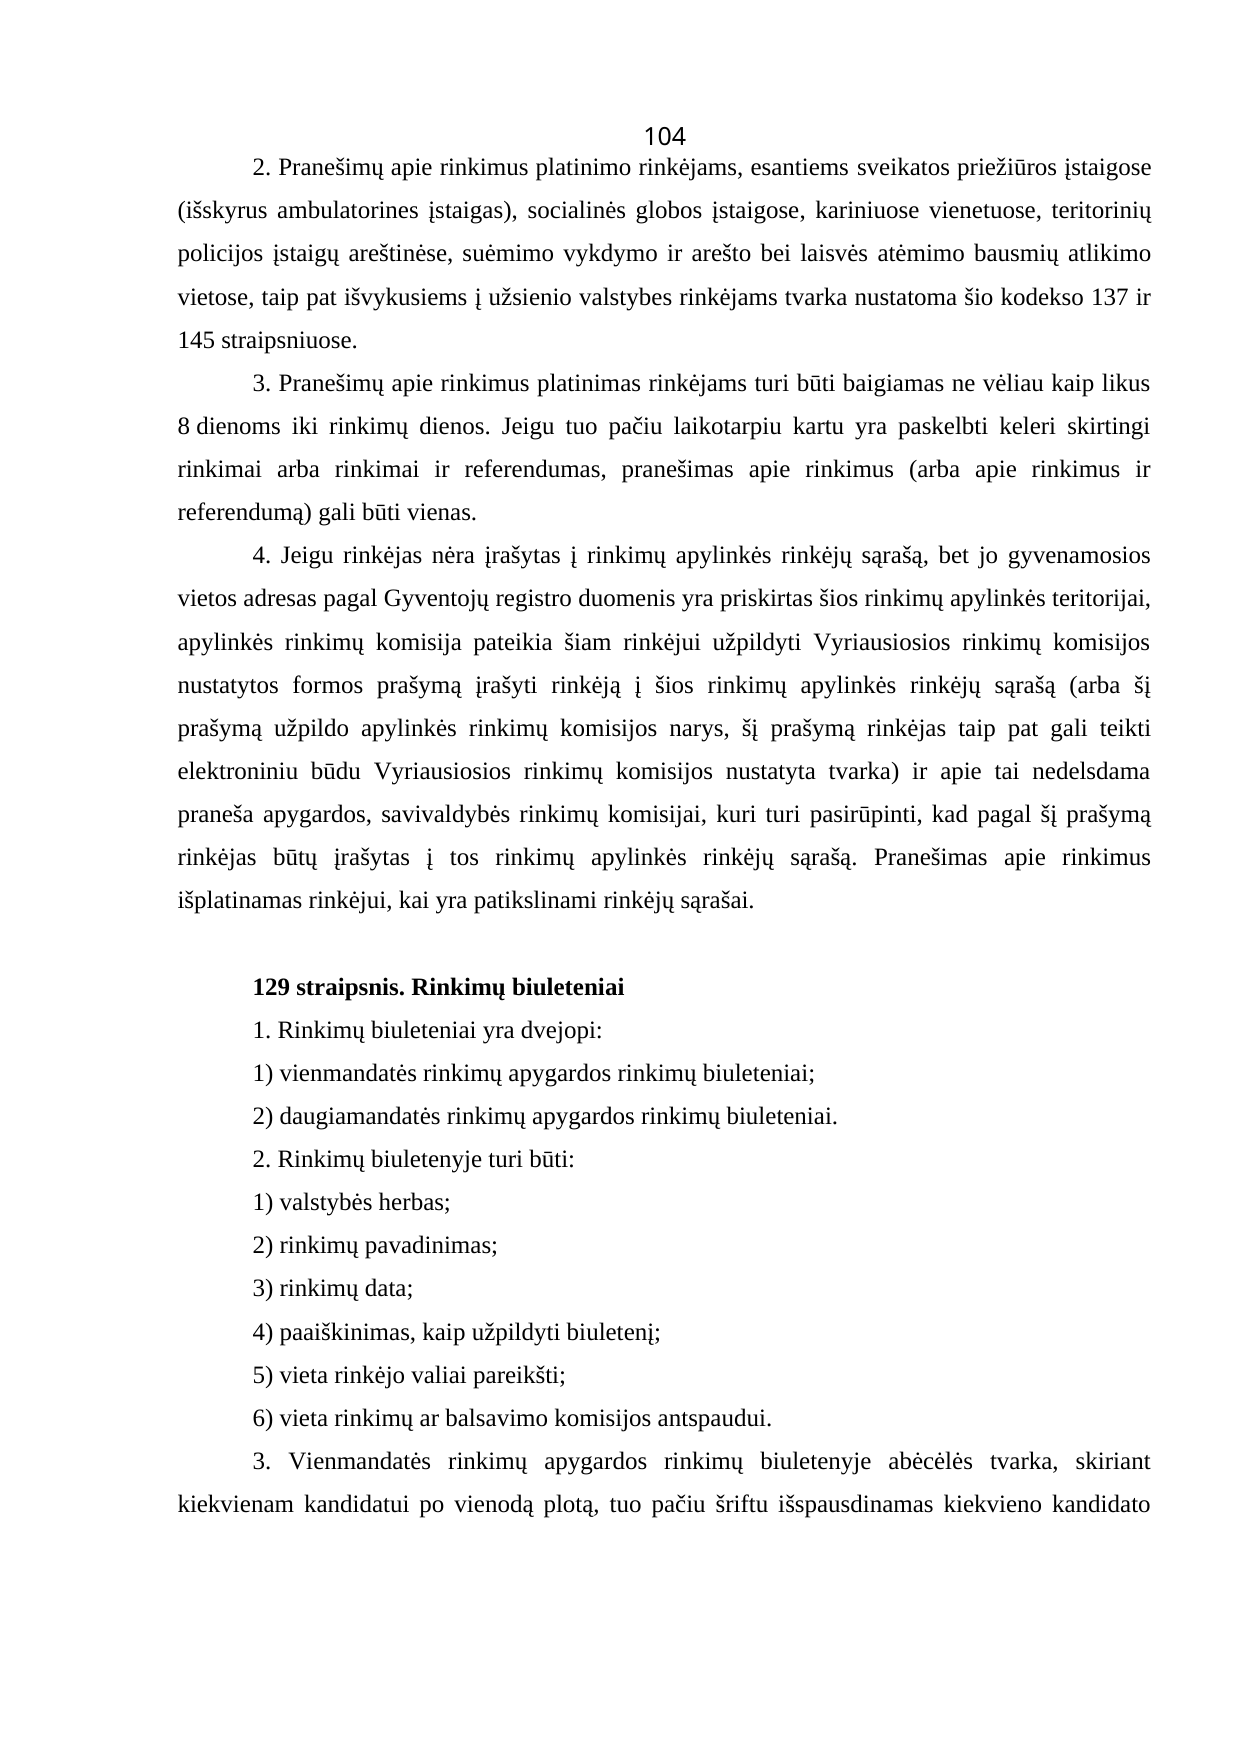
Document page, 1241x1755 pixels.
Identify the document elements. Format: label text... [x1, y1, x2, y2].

text 3) rinkimų data; [177, 1273, 1152, 1302]
text 1. Rinkimų biuleteniai yra dvejopi: [177, 1015, 1152, 1043]
text 2. Rinkimų biuletenyje turi būti: [177, 1144, 1152, 1173]
text 1) valstybės herbas; [177, 1187, 1152, 1216]
text 2) daugiamandatės rinkimų apygardos rinkimų biuleteniai. [177, 1101, 1152, 1130]
text 2. Pranešimų apie rinkimus platinimo rinkėjams, esantiems sveikatos priežiūros įstaigose (išskyrus ambulatorines įstaigas), socialinės globos įstaigose, kariniuose vienetuose, teritorinių policijos įstaigų areštinėse, suėmimo vykdymo ir arešto bei laisvės atėmimo bausmių atlikimo vietose, taip pat išvykusiems į užsienio valstybes rinkėjams tvarka nustatoma šio kodekso 137 ir 145 straipsniuose. [177, 152, 1152, 353]
text 1) vienmandatės rinkimų apygardos rinkimų biuleteniai; [177, 1058, 1152, 1087]
text 3. Vienmandatės rinkimų apygardos rinkimų biuletenyje abėcėlės tvarka, skiriant kiekvienam kandidatui po vienodą plotą, tuo pačiu šriftu išspausdinamas kiekvieno kandidato [177, 1446, 1152, 1518]
text 3. Pranešimų apie rinkimus platinimas rinkėjams turi būti baigiamas ne vėliau kaip likus 8 dienoms iki rinkimų dienos. Jeigu tuo pačiu laikotarpiu kartu yra paskelbti keleri skirtingi rinkimai arba rinkimai ir referendumas, pranešimas apie rinkimus (arba apie rinkimus ir referendumą) gali būti vienas. [177, 368, 1152, 526]
text 4. Jeigu rinkėjas nėra įrašytas į rinkimų apylinkės rinkėjų sąrašą, bet jo gyvenamosios vietos adresas pagal Gyventojų registro duomenis yra priskirtas šios rinkimų apylinkės teritorijai, apylinkės rinkimų komisija pateikia šiam rinkėjui užpildyti Vyriausiosios rinkimų komisijos nustatytos formos prašymą įrašyti rinkėją į šios rinkimų apylinkės rinkėjų sąrašą (arba šį prašymą užpildo apylinkės rinkimų komisijos narys, šį prašymą rinkėjas taip pat gali teikti elektroniniu būdu Vyriausiosios rinkimų komisijos nustatyta tvarka) ir apie tai nedelsdama praneša apygardos, savivaldybės rinkimų komisijai, kuri turi pasirūpinti, kad pagal šį prašymą rinkėjas būtų įrašytas į tos rinkimų apylinkės rinkėjų sąrašą. Pranešimas apie rinkimus išplatinamas rinkėjui, kai yra patikslinami rinkėjų sąrašai. [177, 540, 1152, 914]
text 129 straipsnis. Rinkimų biuleteniai [177, 972, 1152, 1000]
text 4) paaiškinimas, kaip užpildyti biuletenį; [177, 1317, 1152, 1345]
text 2) rinkimų pavadinimas; [177, 1230, 1152, 1259]
text 5) vieta rinkėjo valiai pareikšti; [177, 1360, 1152, 1388]
text 6) vieta rinkimų ar balsavimo komisijos antspaudui. [177, 1403, 1152, 1432]
